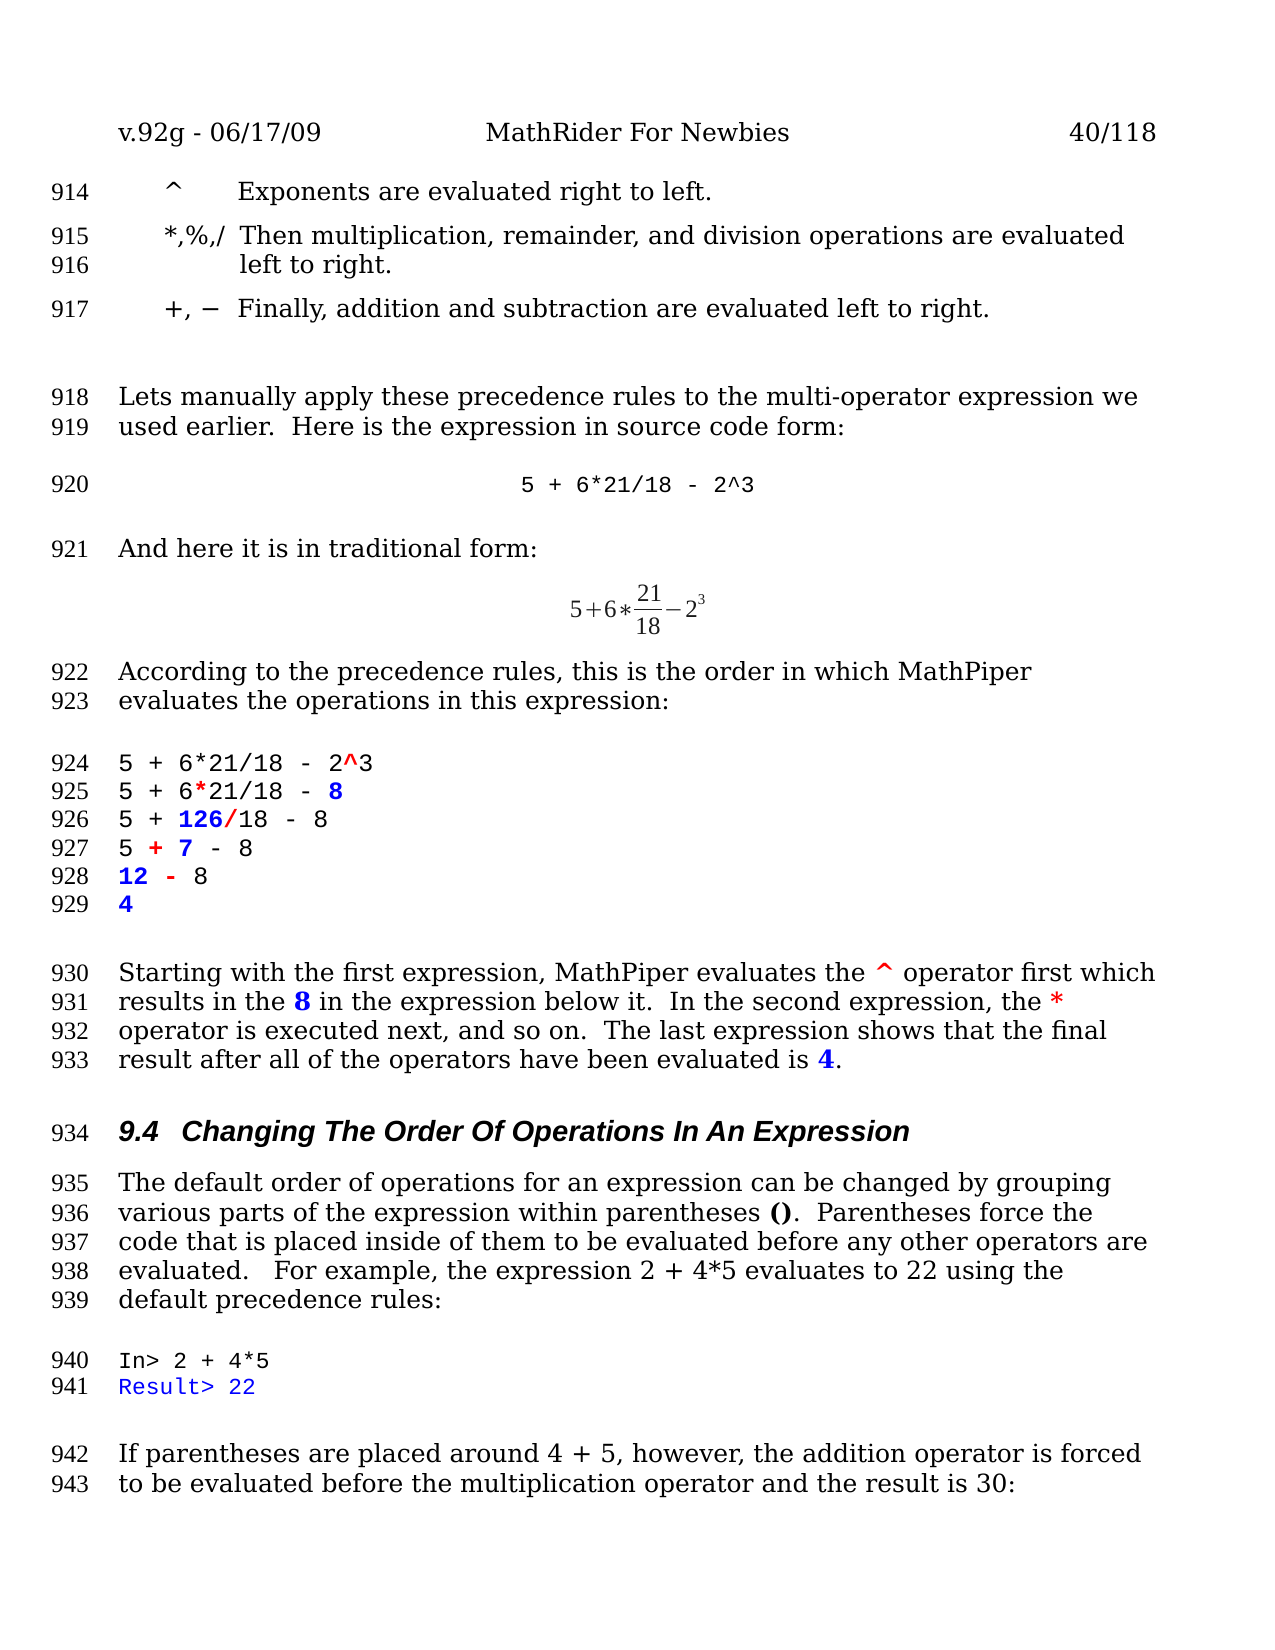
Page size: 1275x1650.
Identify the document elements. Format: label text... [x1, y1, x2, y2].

text +, − Finally, addition and subtraction are evaluated left to right. [163, 294, 1157, 323]
text 5 + 7 - 8 [118, 835, 1157, 864]
text Lets manually apply these precedence rules to the multi-operator expression we used earlier. Here is the expression in source code form: [118, 383, 1157, 441]
text 5 + 126/18 - 8 [118, 807, 1157, 835]
text And here it is in traditional form: [118, 534, 1157, 563]
text In> 2 + 4*5 [118, 1350, 1157, 1376]
text If parentheses are placed around 4 + 5, however, the addition operator is forced to be evaluated before the multiplication operator and the result is 30: [118, 1440, 1157, 1498]
text Result> 22 [118, 1376, 1157, 1402]
text ^ Exponents are evaluated right to left. [163, 177, 1157, 206]
text 4 [118, 892, 1157, 920]
subtitle Changing The Order Of Operations In An Expression [118, 1114, 1157, 1147]
text 5 + 6*21/18 - 8 [118, 779, 1157, 807]
text 12 - 8 [118, 864, 1157, 892]
text 5 + 6*21/18 - 2^3 [118, 750, 1157, 779]
text According to the precedence rules, this is the order in which MathPiper evaluates the operations in this expression: [118, 657, 1157, 715]
text 5 + 6*21/18 - 2^3 [118, 473, 1157, 499]
text *,%,/ Then multiplication, remainder, and division operations are evaluated left to right. [164, 221, 1157, 279]
text The default order of operations for an expression can be changed by grouping various parts of the expression within parentheses (). Parentheses force the code that is placed inside of them to be evaluated before any other operators are evaluated. For example, the expression 2 + 4*5 evaluates to 22 using the default precedence rules: [118, 1168, 1157, 1314]
text Starting with the first expression, MathPiper evaluates the ^ operator first which results in the 8 in the expression below it. In the second expression, the * operator is executed next, and so on. The last expression shows that the final result after all of the operators have been evaluated is 4. [118, 958, 1157, 1075]
